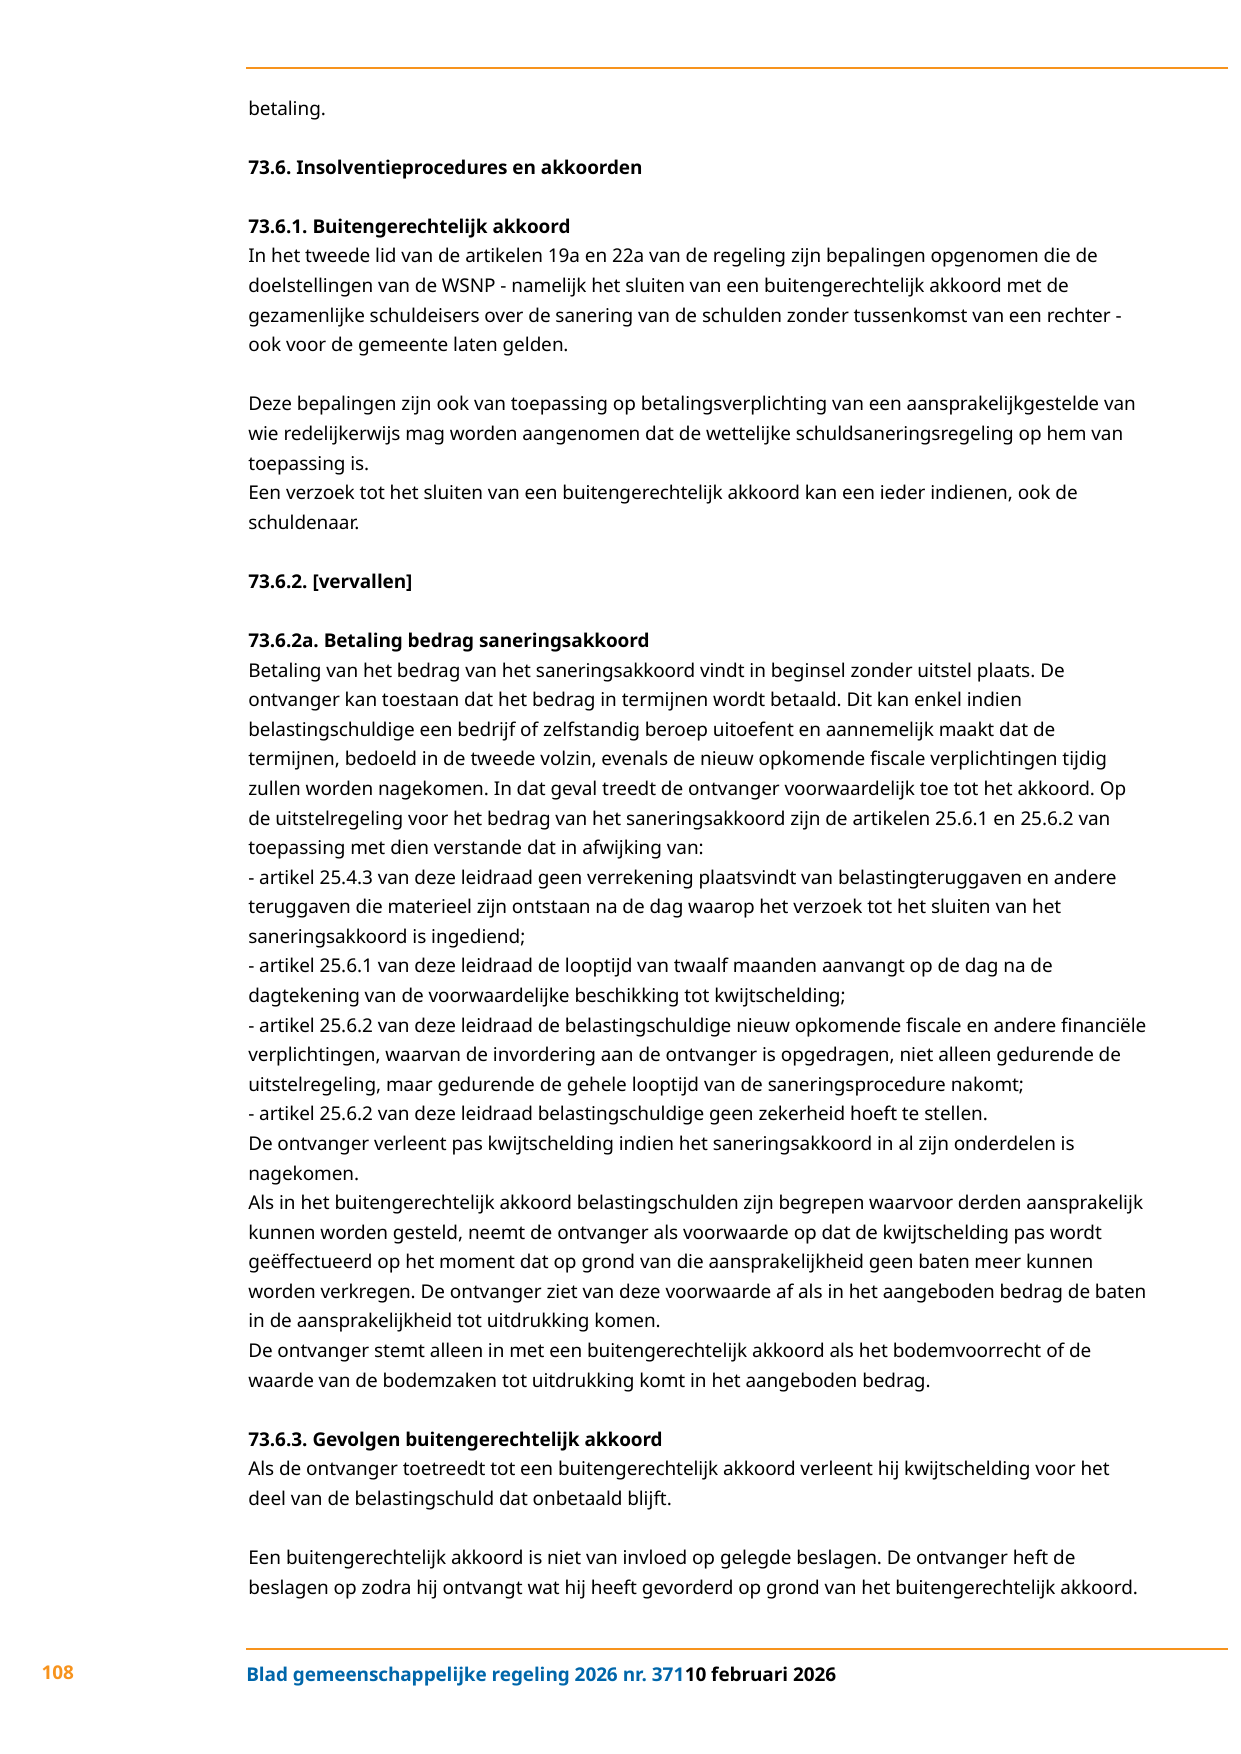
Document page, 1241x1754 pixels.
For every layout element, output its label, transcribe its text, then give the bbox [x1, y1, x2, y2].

text - artikel 25.6.1 van deze leidraad de looptijd van twaalf maanden aanvangt op de dag na de dagtekening van de voorwaardelijke beschikking tot kwijtschelding; [248, 953, 1152, 1008]
text - artikel 25.6.2 van deze leidraad de belastingschuldige nieuw opkomende fiscale en andere financiële verplichtingen, waarvan de invordering aan de ontvanger is opgedragen, niet alleen gedurende de uitstelregeling, maar gedurende de gehele looptijd van de saneringsprocedure nakomt; [248, 1012, 1152, 1097]
text In het tweede lid van de artikelen 19a en 22a van de regeling zijn bepalingen opgenomen die de doelstellingen van de WSNP - namelijk het sluiten van een buitengerechtelijk akkoord met de gezamenlijke schuldeisers over de sanering van de schulden zonder tussenkomst van een rechter - ook voor de gemeente laten gelden. [248, 243, 1152, 357]
text Als in het buitengerechtelijk akkoord belastingschulden zijn begrepen waarvoor derden aansprakelijk kunnen worden gesteld, neemt de ontvanger als voorwaarde op dat de kwijtschelding pas wordt geëffectueerd op het moment dat op grond van die aansprakelijkheid geen baten meer kunnen worden verkregen. De ontvanger ziet van deze voorwaarde af als in het aangeboden bedrag de baten in de aansprakelijkheid tot uitdrukking komen. [248, 1189, 1152, 1333]
picture [41, 47, 231, 172]
text - artikel 25.4.3 van deze leidraad geen verrekening plaatsvindt van belastingteruggaven en andere teruggaven die materieel zijn ontstaan na de dag waarop het verzoek tot het sluiten van het saneringsakkoord is ingediend; [248, 864, 1152, 949]
text 73.6.2. [vervallen] [248, 568, 1152, 594]
text Een buitengerechtelijk akkoord is niet van invloed op gelegde beslagen. De ontvanger heft de beslagen op zodra hij ontvangt wat hij heeft gevorderd op grond van het buitengerechtelijk akkoord. [248, 1544, 1152, 1600]
text 73.6. Insolventieprocedures en akkoorden [248, 154, 1152, 180]
text 73.6.2a. Betaling bedrag saneringsakkoord [248, 627, 1152, 653]
text 73.6.1. Buitengerechtelijk akkoord [248, 213, 1152, 239]
text 73.6.3. Gevolgen buitengerechtelijk akkoord [248, 1426, 1152, 1452]
text De ontvanger stemt alleen in met een buitengerechtelijk akkoord als het bodemvoorrecht of de waarde van de bodemzaken tot uitdrukking komt in het aangeboden bedrag. [248, 1337, 1152, 1393]
text - artikel 25.6.2 van deze leidraad belastingschuldige geen zekerheid hoeft te stellen. [248, 1101, 1152, 1126]
text Als de ontvanger toetreedt tot een buitengerechtelijk akkoord verleent hij kwijtschelding voor het deel van de belastingschuld dat onbetaald blijft. [248, 1456, 1152, 1511]
text Deze bepalingen zijn ook van toepassing op betalingsverplichting van een aansprakelijkgestelde van wie redelijkerwijs mag worden aangenomen dat de wettelijke schuldsaneringsregeling op hem van toepassing is. [248, 391, 1152, 476]
text betaling. [248, 95, 1152, 121]
text Betaling van het bedrag van het saneringsakkoord vindt in beginsel zonder uitstel plaats. De ontvanger kan toestaan dat het bedrag in termijnen wordt betaald. Dit kan enkel indien belastingschuldige een bedrijf of zelfstandig beroep uitoefent en aannemelijk maakt dat de termijnen, bedoeld in de tweede volzin, evenals de nieuw opkomende fiscale verplichtingen tijdig zullen worden nagekomen. In dat geval treedt de ontvanger voorwaardelijk toe tot het akkoord. Op de uitstelregeling voor het bedrag van het saneringsakkoord zijn de artikelen 25.6.1 en 25.6.2 van toepassing met dien verstande dat in afwijking van: [248, 657, 1152, 860]
text De ontvanger verleent pas kwijtschelding indien het saneringsakkoord in al zijn onderdelen is nagekomen. [248, 1130, 1152, 1186]
text Een verzoek tot het sluiten van een buitengerechtelijk akkoord kan een ieder indienen, ook de schuldenaar. [248, 479, 1152, 535]
